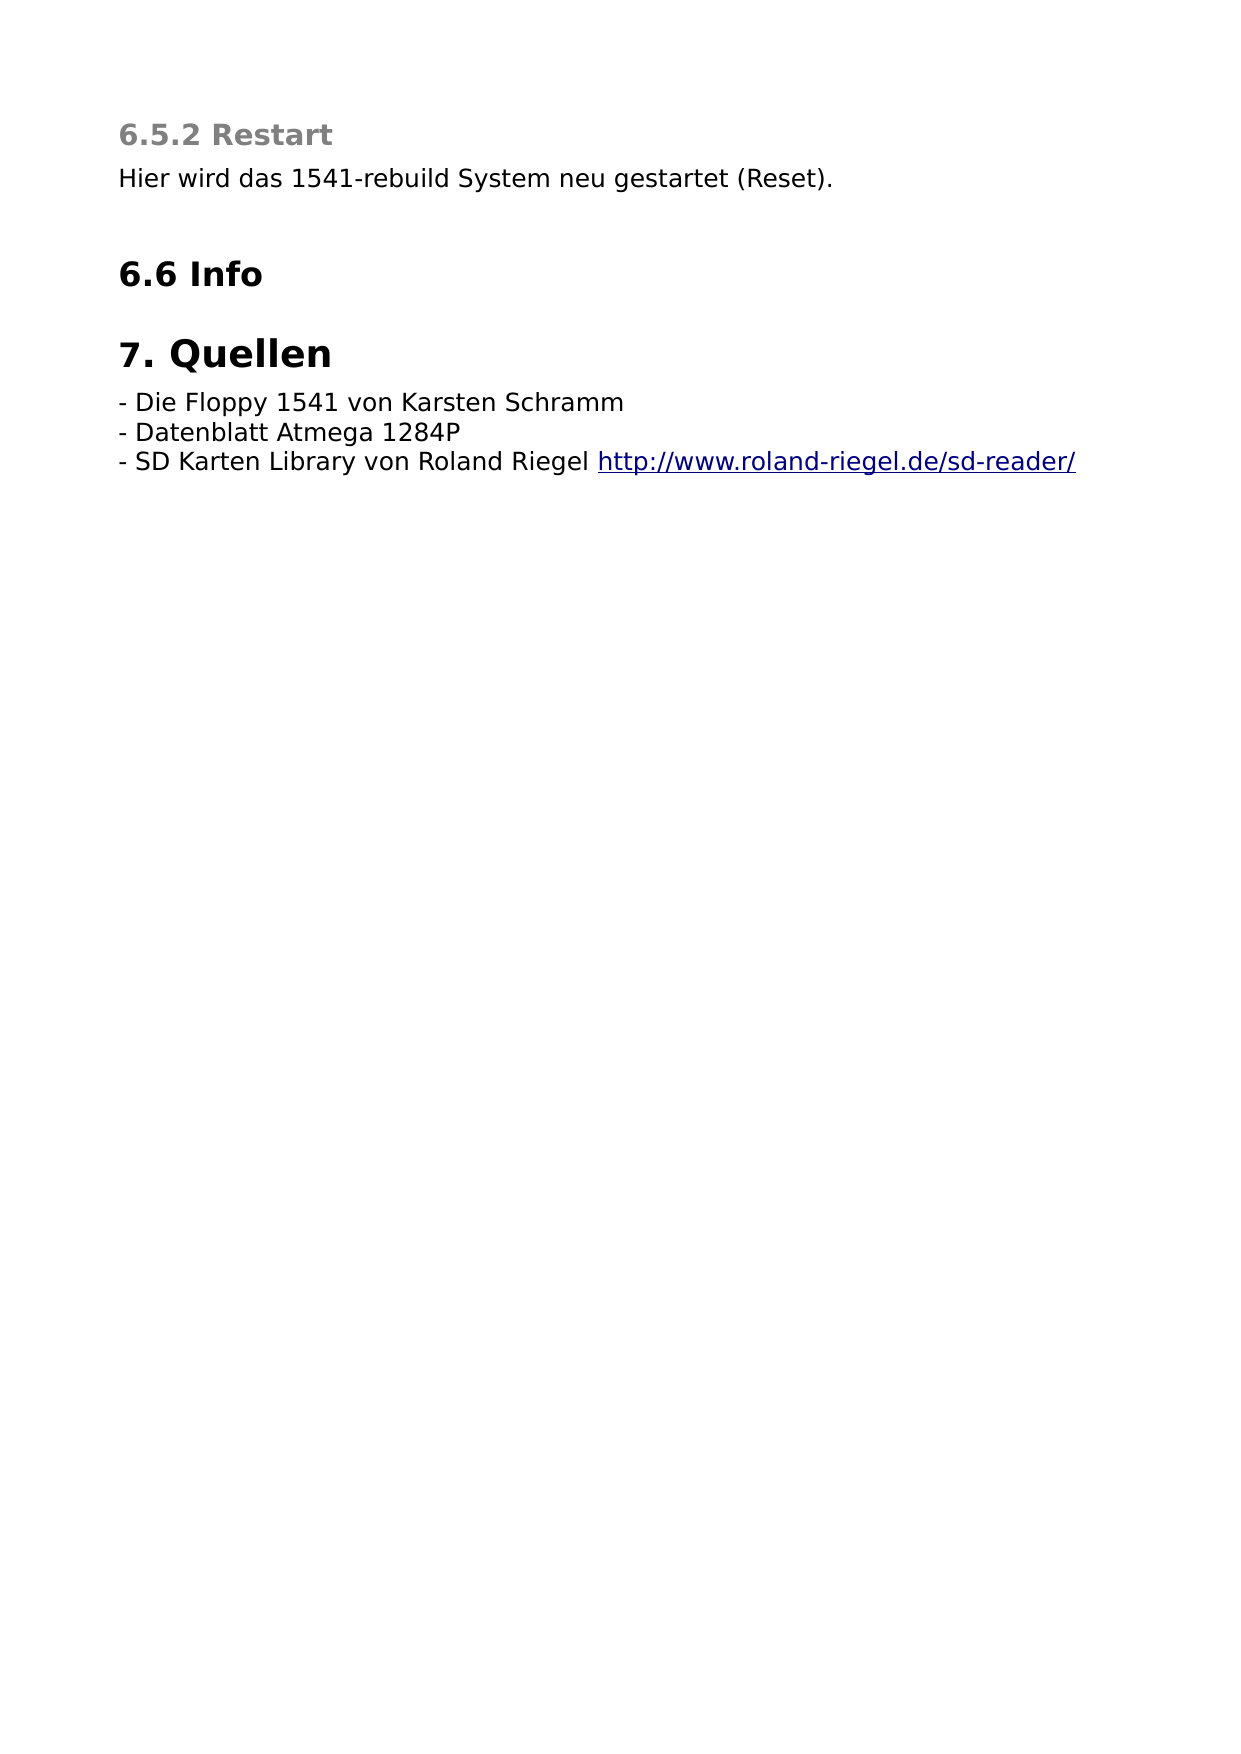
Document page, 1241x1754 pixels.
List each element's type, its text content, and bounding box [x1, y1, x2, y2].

subtitle 6.6 Info [118, 255, 1122, 294]
text - Datenblatt Atmega 1284P [118, 418, 1122, 447]
text Hier wird das 1541-rebuild System neu gestartet (Reset). [118, 164, 1122, 194]
text - Die Floppy 1541 von Karsten Schramm [118, 389, 1122, 418]
subtitle 7. Quellen [118, 332, 1122, 376]
text - SD Karten Library von Roland Riegel http://www.roland-riegel.de/sd-reader/ [118, 447, 1122, 476]
subtitle 6.5.2 Restart [118, 118, 1122, 152]
